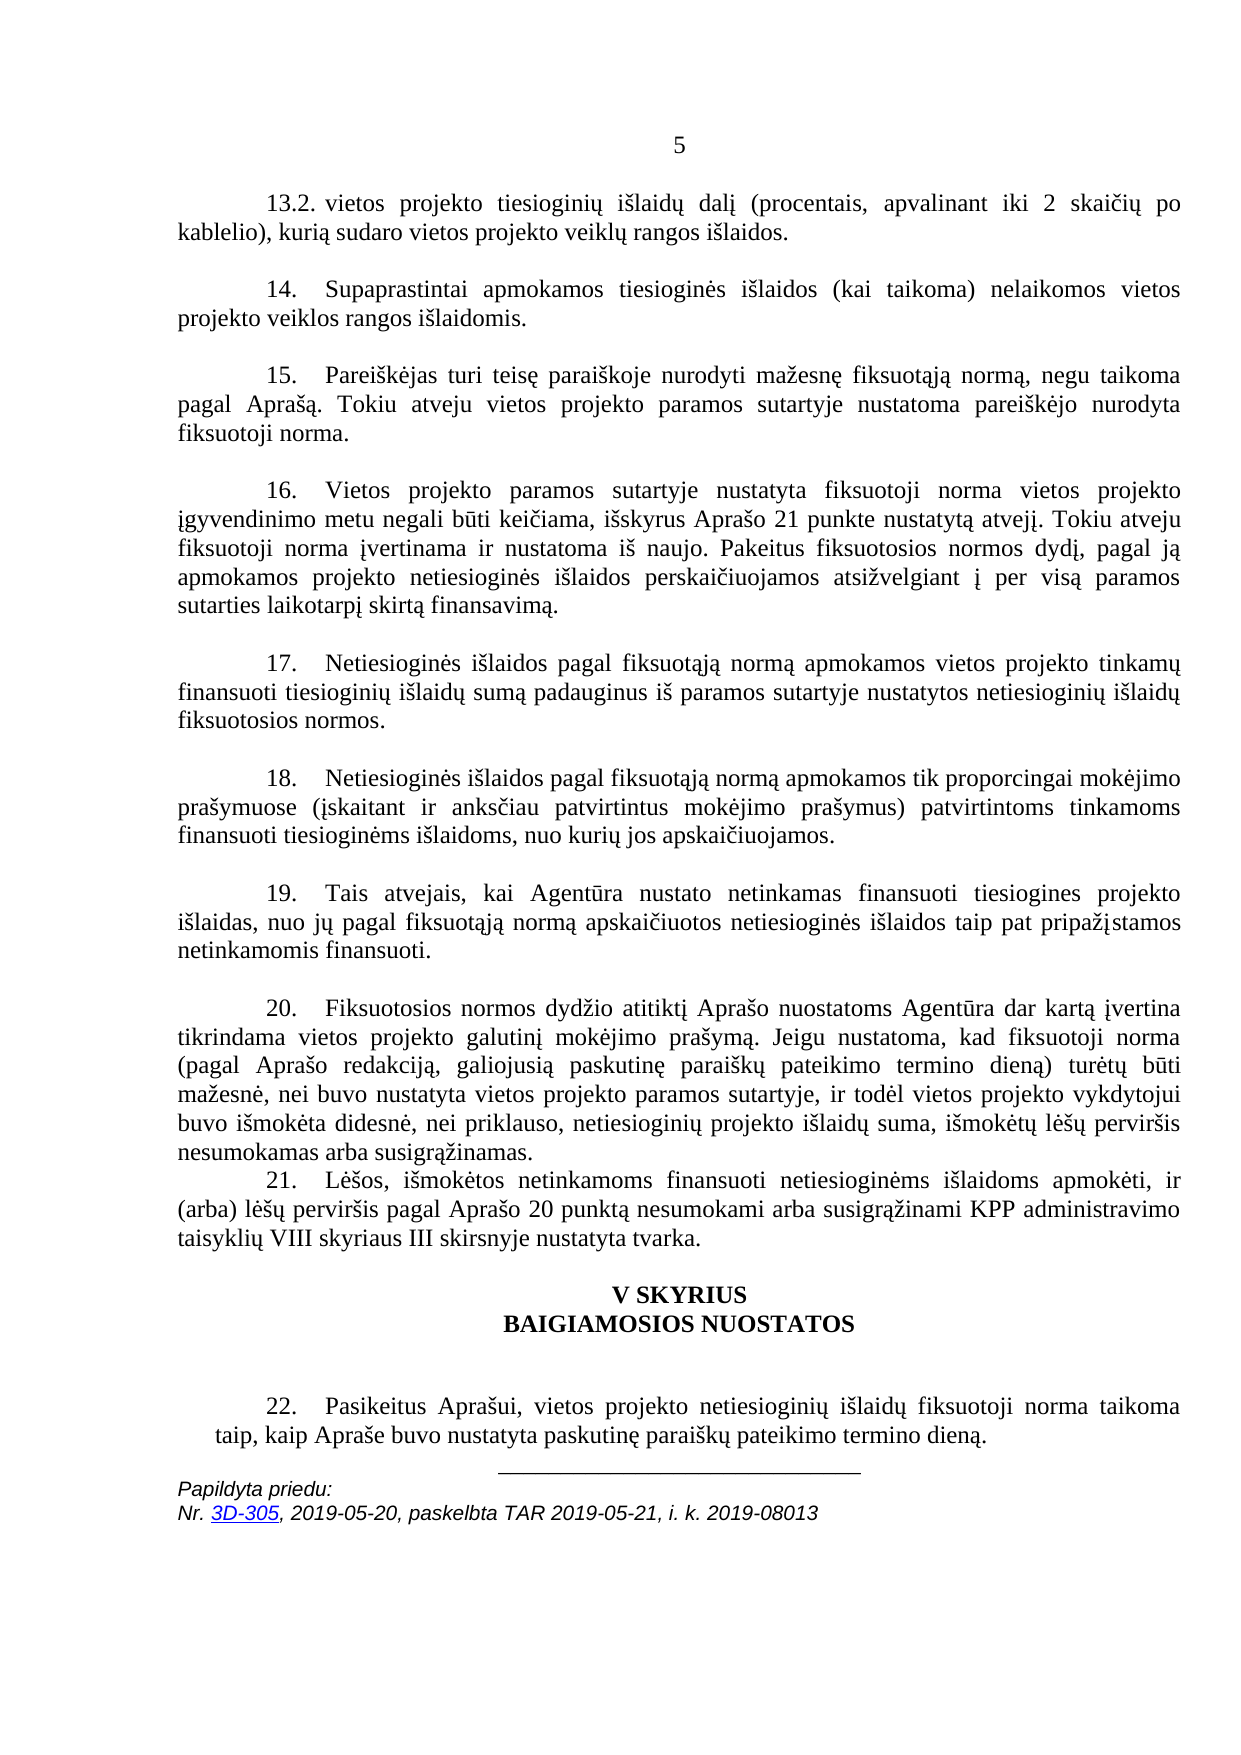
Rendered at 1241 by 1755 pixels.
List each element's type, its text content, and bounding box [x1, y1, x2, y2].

text 18. Netiesioginės išlaidos pagal fiksuotąją normą apmokamos tik proporcingai mokėjimo prašymuose (įskaitant ir anksčiau patvirtintus mokėjimo prašymus) patvirtintoms tinkamoms finansuoti tiesioginėms išlaidoms, nuo kurių jos apskaičiuojamos. [177, 763, 1181, 849]
text 16. Vietos projekto paramos sutartyje nustatyta fiksuotoji norma vietos projekto įgyvendinimo metu negali būti keičiama, išskyrus Aprašo 21 punkte nustatytą atvejį. Tokiu atveju fiksuotoji norma įvertinama ir nustatoma iš naujo. Pakeitus fiksuotosios normos dydį, pagal ją apmokamos projekto netiesioginės išlaidos perskaičiuojamos atsižvelgiant į per visą paramos sutarties laikotarpį skirtą finansavimą. [177, 476, 1181, 619]
text 22. Pasikeitus Aprašui, vietos projekto netiesioginių išlaidų fiksuotoji norma taikoma taip, kaip Apraše buvo nustatyta paskutinę paraiškų pateikimo termino dieną. [215, 1391, 1181, 1448]
text Papildyta priedu: [177, 1477, 1181, 1501]
text 13.2. vietos projekto tiesioginių išlaidų dalį (procentais, apvalinant iki 2 skaičių po kablelio), kurią sudaro vietos projekto veiklų rangos išlaidos. [177, 188, 1181, 246]
text Nr. 3D-305, 2019-05-20, paskelbta TAR 2019-05-21, i. k. 2019-08013 [177, 1501, 1181, 1525]
text 21. Lėšos, išmokėtos netinkamoms finansuoti netiesioginėms išlaidoms apmokėti, ir (arba) lėšų perviršis pagal Aprašo 20 punktą nesumokami arba susigrąžinami KPP administravimo taisyklių VIII skyriaus III skirsnyje nustatyta tvarka. [177, 1166, 1181, 1252]
text 14. Supaprastintai apmokamos tiesioginės išlaidos (kai taikoma) nelaikomos vietos projekto veiklos rangos išlaidomis. [177, 274, 1181, 332]
text 15. Pareiškėjas turi teisę paraiškoje nurodyti mažesnę fiksuotąją normą, negu taikoma pagal Aprašą. Tokiu atveju vietos projekto paramos sutartyje nustatoma pareiškėjo nurodyta fiksuotoji norma. [177, 361, 1181, 447]
text 19. Tais atvejais, kai Agentūra nustato netinkamas finansuoti tiesiogines projekto išlaidas, nuo jų pagal fiksuotąją normą apskaičiuotos netiesioginės išlaidos taip pat pripažįstamos netinkamomis finansuoti. [177, 878, 1181, 964]
text V SKYRIUS [177, 1281, 1181, 1309]
text BAIGIAMOSIOS NUOSTATOS [177, 1309, 1181, 1338]
text _____________________________ [177, 1448, 1181, 1477]
text 20. Fiksuotosios normos dydžio atitiktį Aprašo nuostatoms Agentūra dar kartą įvertina tikrindama vietos projekto galutinį mokėjimo prašymą. Jeigu nustatoma, kad fiksuotoji norma (pagal Aprašo redakciją, galiojusią paskutinę paraiškų pateikimo termino dieną) turėtų būti mažesnė, nei buvo nustatyta vietos projekto paramos sutartyje, ir todėl vietos projekto vykdytojui buvo išmokėta didesnė, nei priklauso, netiesioginių projekto išlaidų suma, išmokėtų lėšų perviršis nesumokamas arba susigrąžinamas. [177, 993, 1181, 1166]
text 17. Netiesioginės išlaidos pagal fiksuotąją normą apmokamos vietos projekto tinkamų finansuoti tiesioginių išlaidų sumą padauginus iš paramos sutartyje nustatytos netiesioginių išlaidų fiksuotosios normos. [177, 648, 1181, 734]
